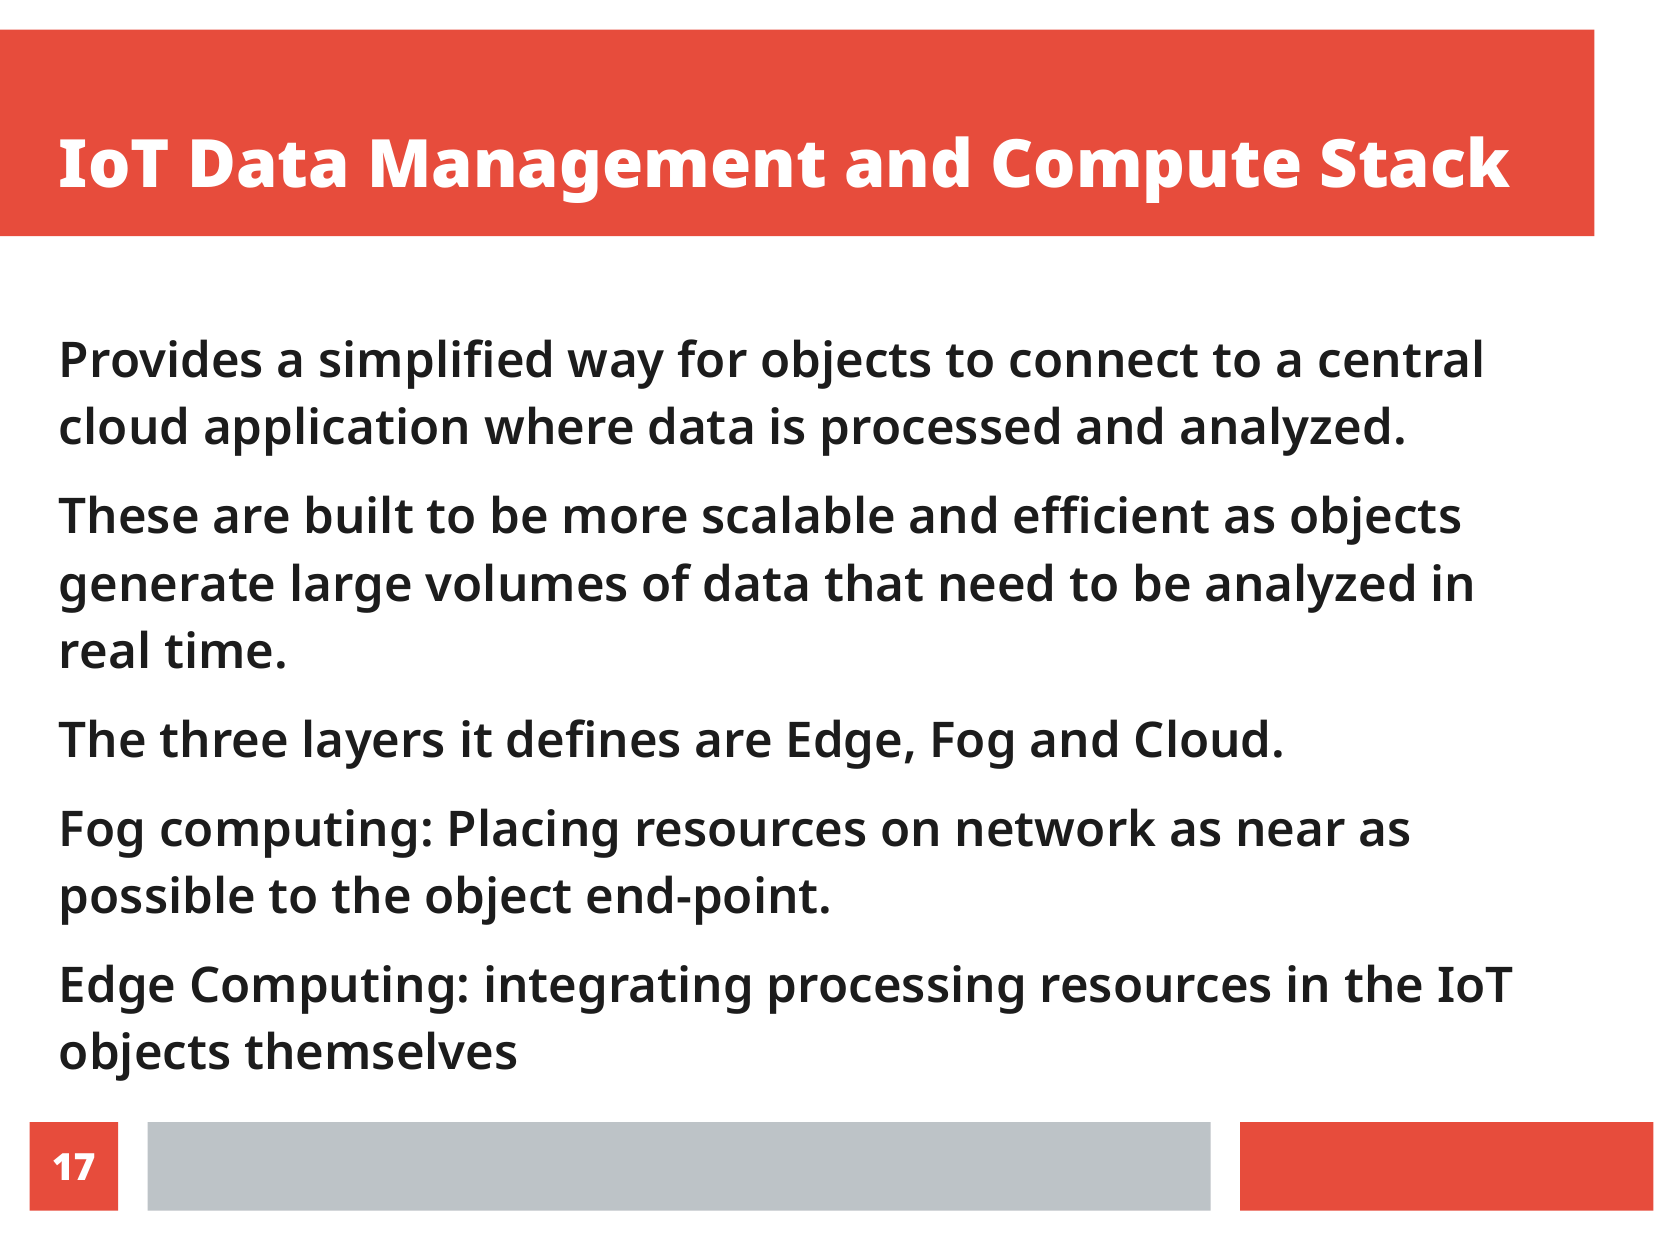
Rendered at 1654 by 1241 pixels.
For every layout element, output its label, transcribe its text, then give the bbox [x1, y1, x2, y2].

list Provides a simplified way for objects to connect to a central cloud application where data is processed and analyzed. These are built to be more scalable and efficient as objects generate large volumes of data that need to be analyzed in real time. The three layers it defines are Edge, Fog and Cloud. Fog computing: Placing resources on network as near as possible to the object end-point. Edge Computing: integrating processing resources in the IoT objects themselves [59, 324, 1565, 1093]
title IoT Data Management and Compute Stack [59, 59, 1595, 207]
